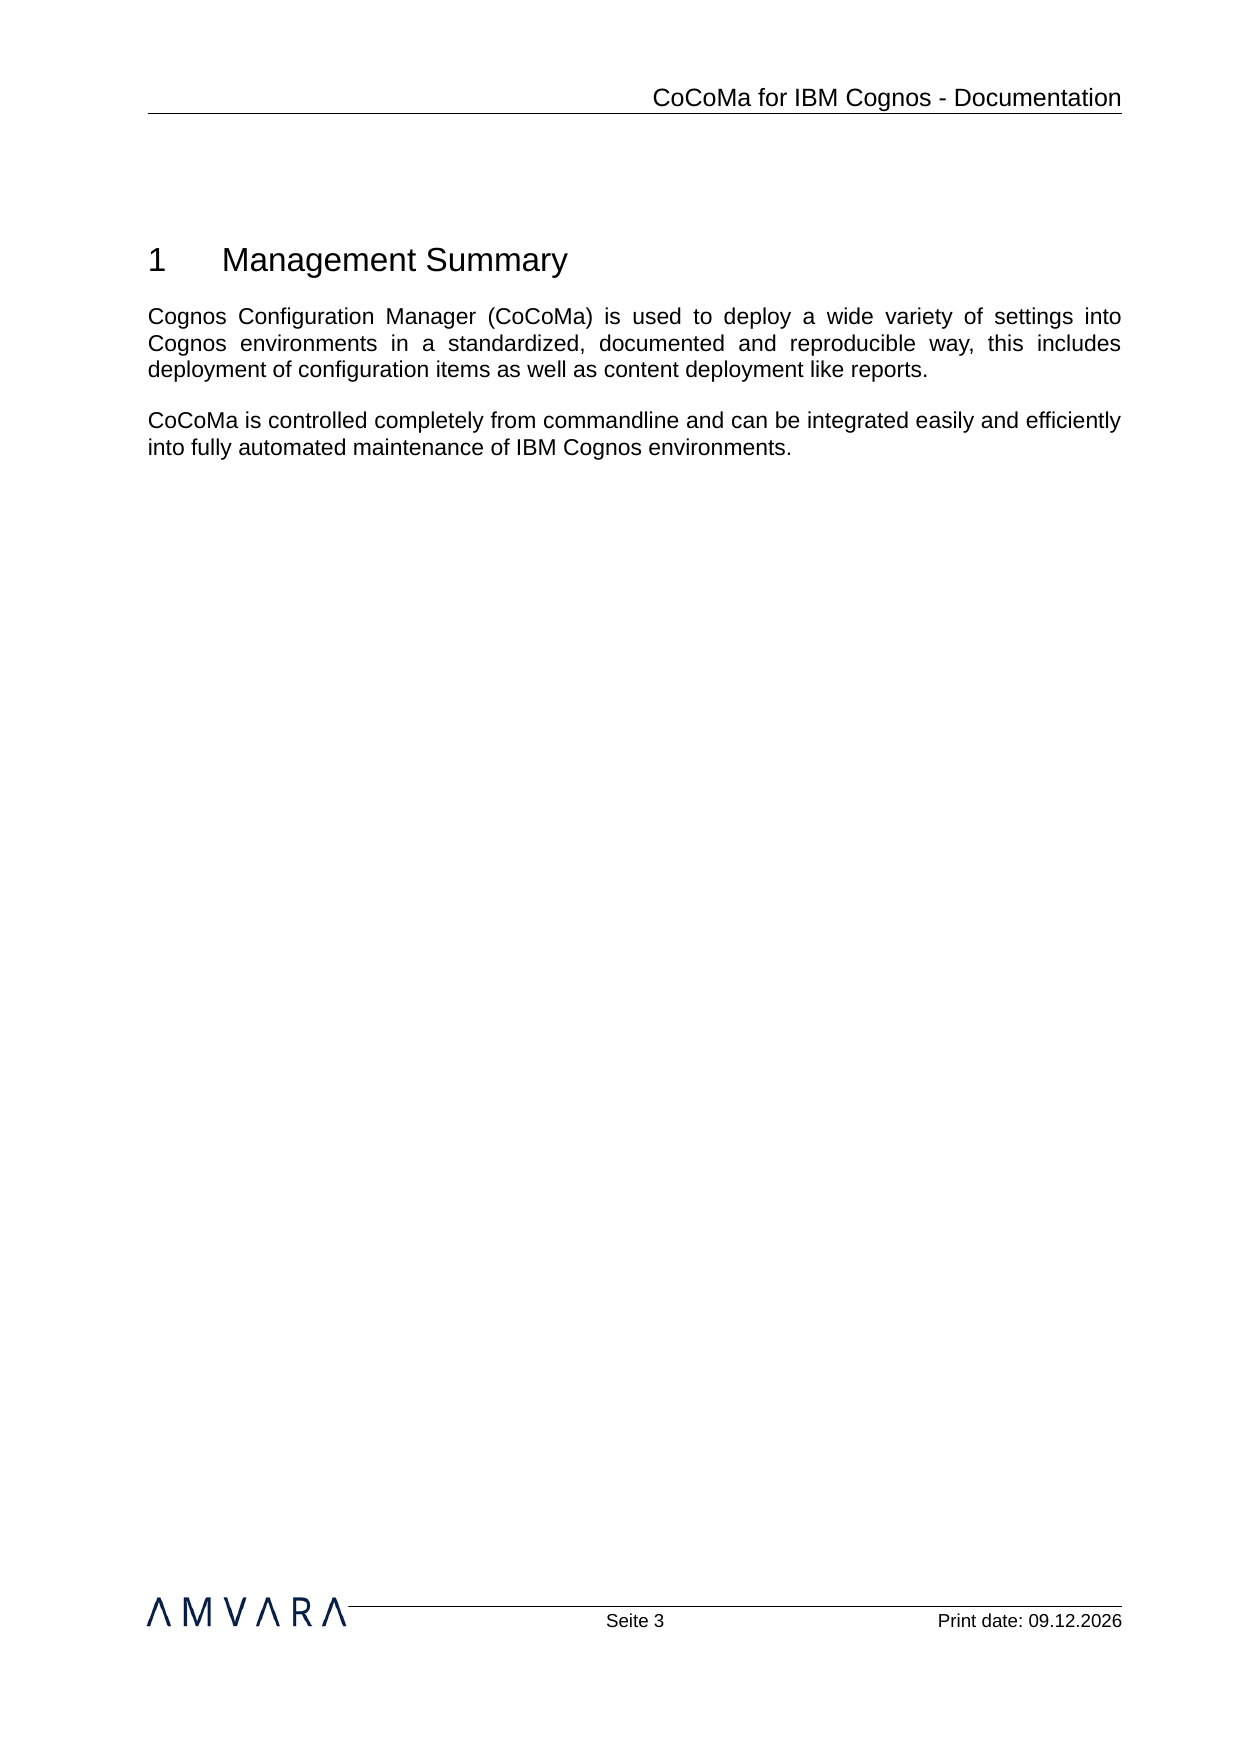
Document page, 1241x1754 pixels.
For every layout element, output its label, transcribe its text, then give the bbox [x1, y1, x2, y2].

subtitle Management Summary [148, 240, 1092, 278]
text Cognos Configuration Manager (CoCoMa) is used to deploy a wide variety of settings into Cognos environments in a standardized, documented and reproducible way, this includes deployment of configuration items as well as content deployment like reports. [148, 303, 1122, 382]
text CoCoMa is controlled completely from commandline and can be integrated easily and efficiently into fully automated maintenance of IBM Cognos environments. [148, 407, 1122, 460]
